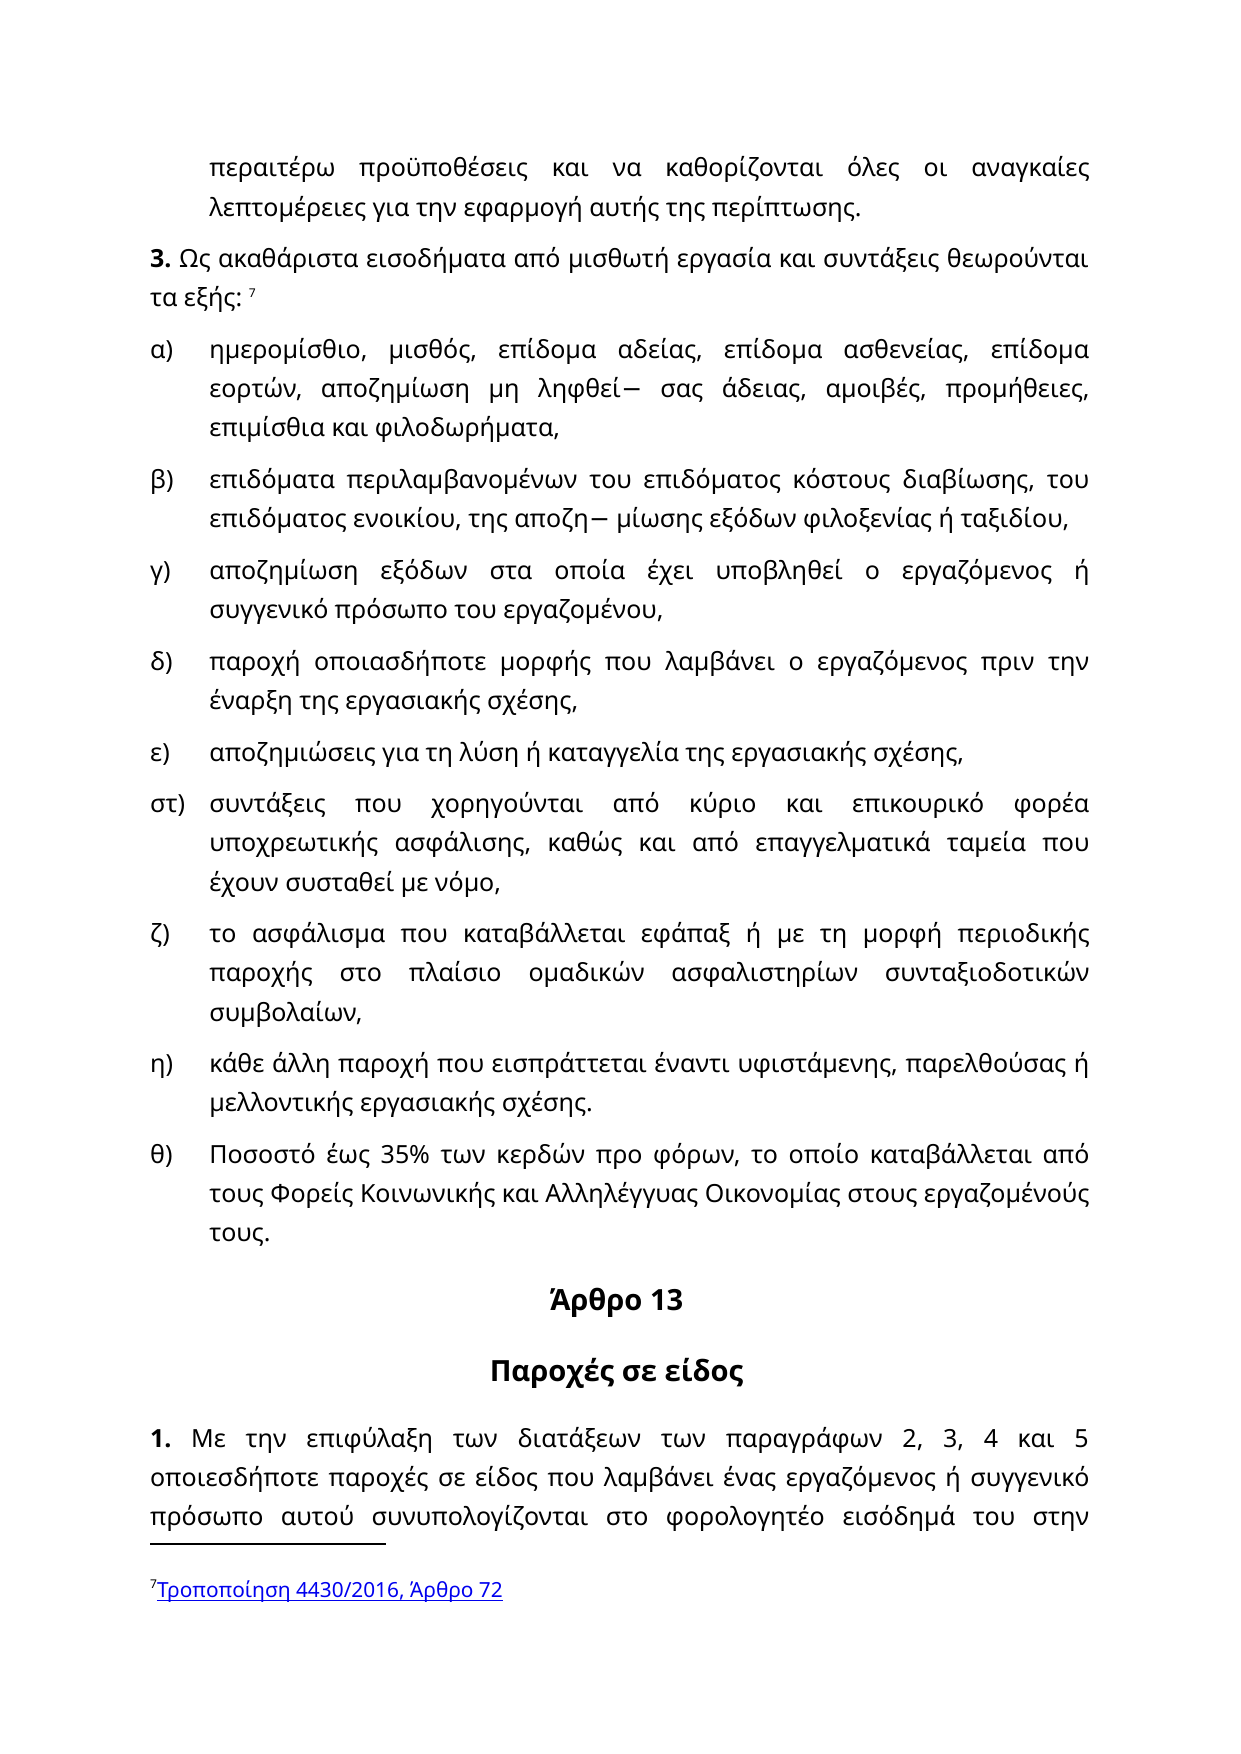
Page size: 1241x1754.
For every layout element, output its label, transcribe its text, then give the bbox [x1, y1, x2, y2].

list η) κάθε άλλη παροχή που εισπράττεται έναντι υφιστάμενης, παρελθούσας ή μελλοντικής εργασιακής σχέσης. [150, 1046, 1090, 1119]
list δ) παροχή οποιασδήποτε μορφής που λαμβάνει ο εργαζόμενος πριν την έναρξη της εργασιακής σχέσης, [150, 643, 1090, 717]
list β) επιδόματα περιλαμβανομένων του επιδόματος κόστους διαβίωσης, του επιδόματος ενοικίου, της αποζη− μίωσης εξόδων φιλοξενίας ή ταξιδίου, [150, 462, 1090, 535]
text Τροποποίηση 4430/2016, Άρθρο 72 [150, 1576, 1090, 1604]
subtitle Άρθρο 13 [150, 1279, 1090, 1319]
text 1. Με την επιφύλαξη των διατάξεων των παραγράφων 2, 3, 4 και 5 οποιεσδήποτε παροχές σε είδος που λαμβάνει ένας εργαζόμενος ή συγγενικό πρόσωπο αυτού συνυπολογίζονται στο φορολογητέο εισόδημά του στην [150, 1420, 1090, 1533]
list περαιτέρω προϋποθέσεις και να καθορίζονται όλες οι αναγκαίες λεπτομέρειες για την εφαρμογή αυτής της περίπτωσης. [150, 150, 1090, 223]
subtitle Παροχές σε είδος [150, 1350, 1090, 1389]
list γ) αποζημίωση εξόδων στα οποία έχει υποβληθεί ο εργαζόμενος ή συγγενικό πρόσωπο του εργαζομένου, [150, 552, 1090, 626]
text 3. Ως ακαθάριστα εισοδήματα από μισθωτή εργασία και συντάξεις θεωρούνται τα εξής: [150, 241, 1090, 314]
list στ) συντάξεις που χορηγούνται από κύριο και επικουρικό φορέα υποχρεωτικής ασφάλισης, καθώς και από επαγγελματικά ταμεία που έχουν συσταθεί με νόμο, [150, 786, 1090, 898]
list θ) Ποσοστό έως 35% των κερδών προ φόρων, το οποίο καταβάλλεται από τους Φορείς Κοινωνικής και Αλληλέγγυας Οικονομίας στους εργαζομένούς τους. [150, 1137, 1090, 1249]
list α) ημερομίσθιο, μισθός, επίδομα αδείας, επίδομα ασθενείας, επίδομα εορτών, αποζημίωση μη ληφθεί− σας άδειας, αμοιβές, προμήθειες, επιμίσθια και φιλοδωρήματα, [150, 332, 1090, 444]
list ζ) το ασφάλισμα που καταβάλλεται εφάπαξ ή με τη μορφή περιοδικής παροχής στο πλαίσιο ομαδικών ασφαλιστηρίων συνταξιοδοτικών συμβολαίων, [150, 916, 1090, 1028]
list ε) αποζημιώσεις για τη λύση ή καταγγελία της εργασιακής σχέσης, [150, 734, 1090, 768]
